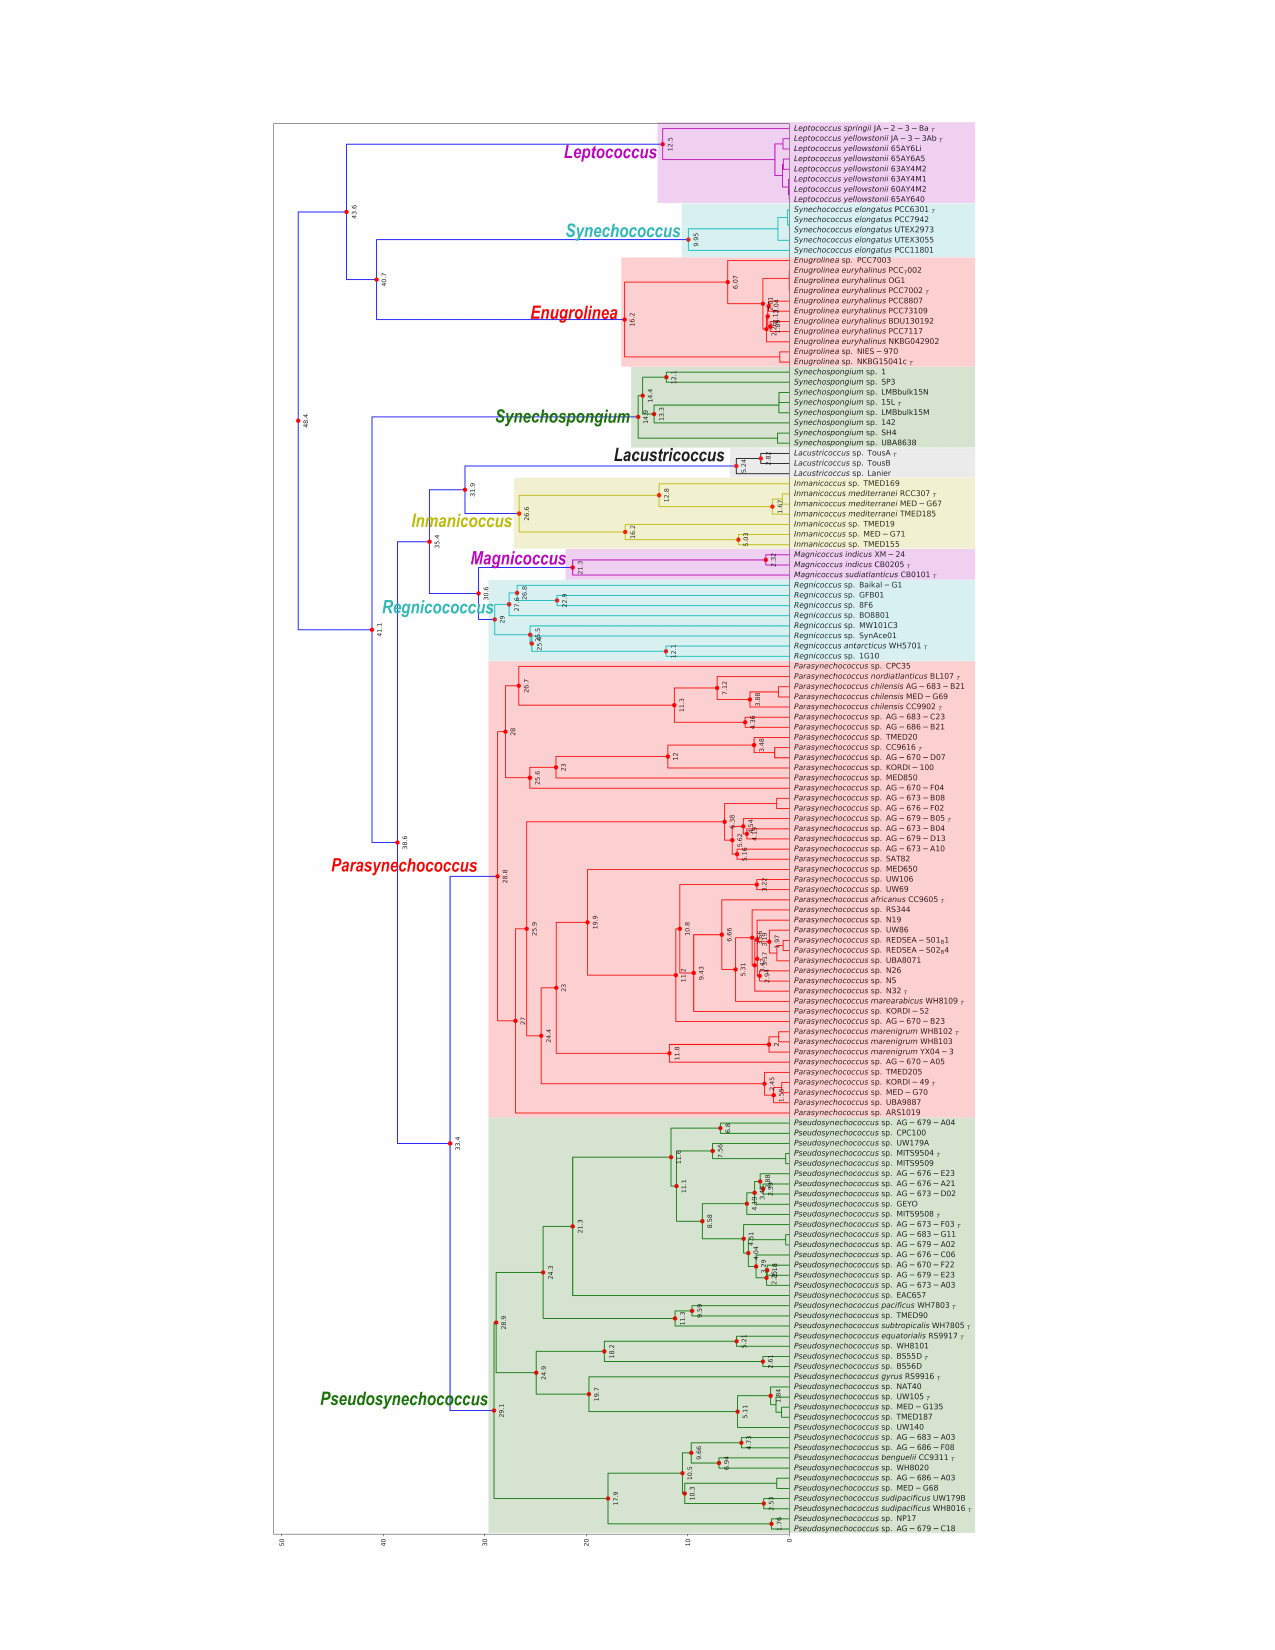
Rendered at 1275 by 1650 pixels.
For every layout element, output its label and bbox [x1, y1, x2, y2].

picture [269, 120, 976, 1551]
